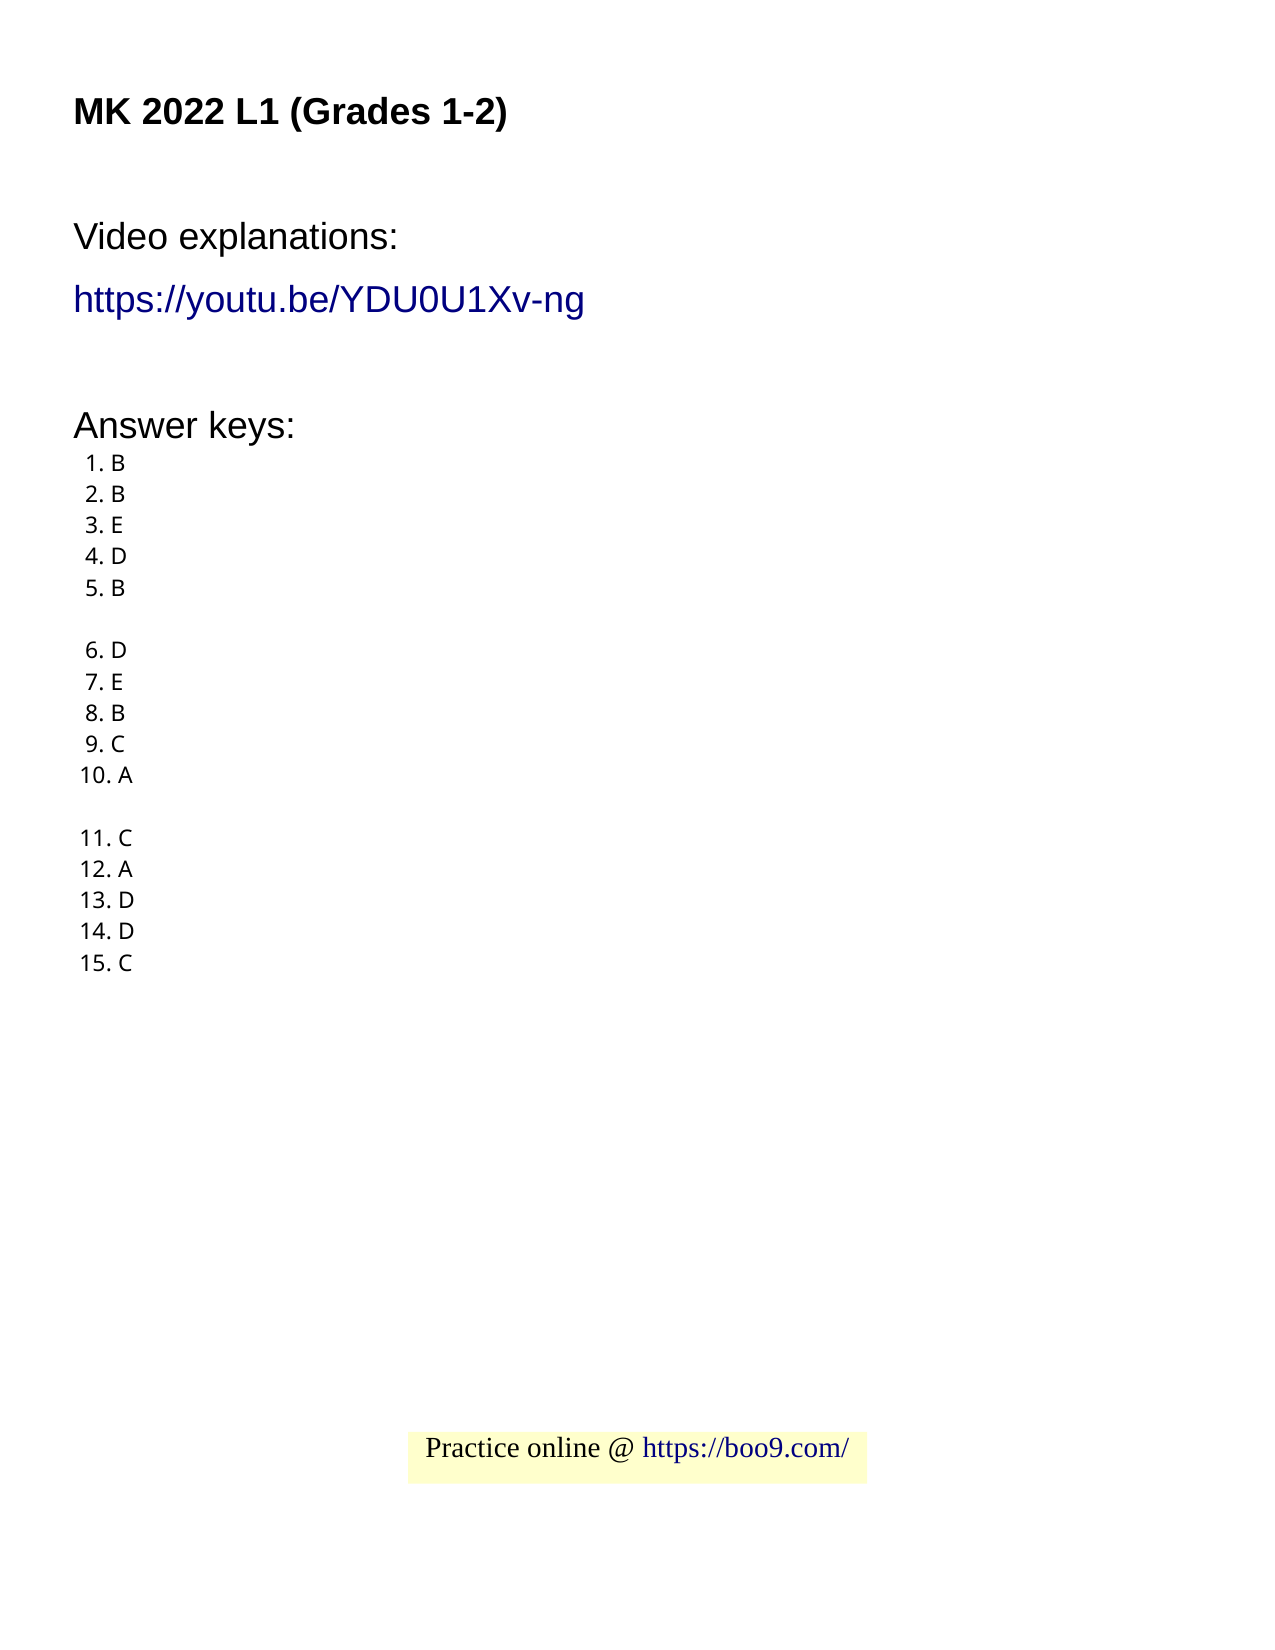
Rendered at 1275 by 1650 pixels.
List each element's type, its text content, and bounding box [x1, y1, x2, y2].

text_box MK 2022 L1 (Grades 1-2) Video explanations: https://youtu.be/YDU0U1Xv-ng Answer keys: 1. B 2. B 3. E 4. D 5. B 6. D 7. E 8. B 9. C 10. A 11. C 12. A 13. D 14. D 15. C [58, 61, 601, 957]
